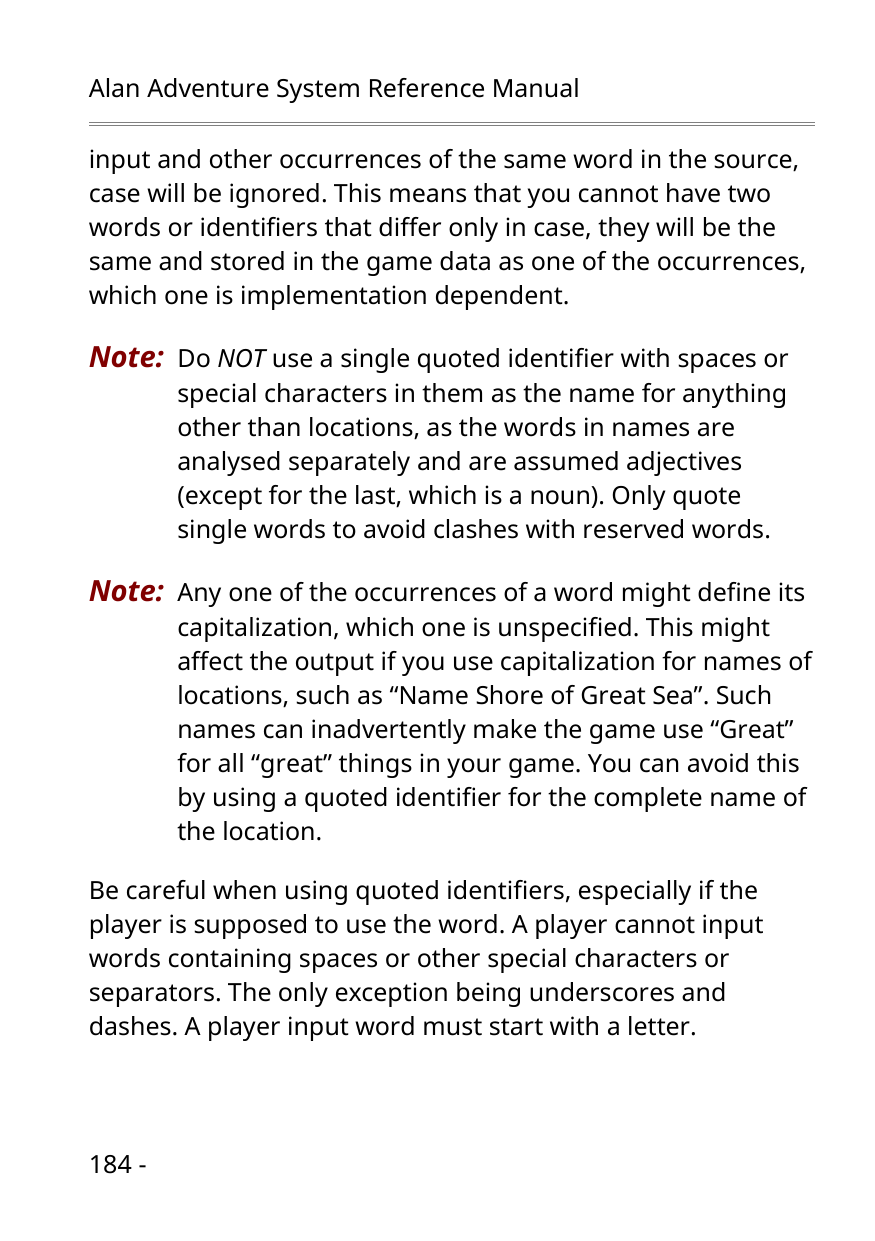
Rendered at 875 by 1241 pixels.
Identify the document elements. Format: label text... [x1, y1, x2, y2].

text Be careful when using quoted identifiers, especially if the player is supposed to use the word. A player cannot input words containing spaces or other special characters or separators. The only exception being underscores and dashes. A player input word must start with a letter. [88, 873, 815, 1043]
list Any one of the occurrences of a word might define its capitalization, which one is unspecified. This might affect the output if you use capitalization for names of locations, such as “Name Shore of Great Sea”. Such names can inadvertently make the game use “Great” for all “great” things in your game. You can avoid this by using a quoted identifier for the complete name of the location. [88, 571, 815, 848]
text input and other occurrences of the same word in the source, case will be ignored. This means that you cannot have two words or identifiers that differ only in case, they will be the same and stored in the game data as one of the occurrences, which one is implementation dependent. [88, 142, 815, 312]
list Do NOT use a single quoted identifier with spaces or special characters in them as the name for any­thing other than locations, as the words in names are analysed separately and are assumed adjectives (except for the last, which is a noun). Only quote single words to avoid clashes with reserved words. [88, 337, 815, 546]
